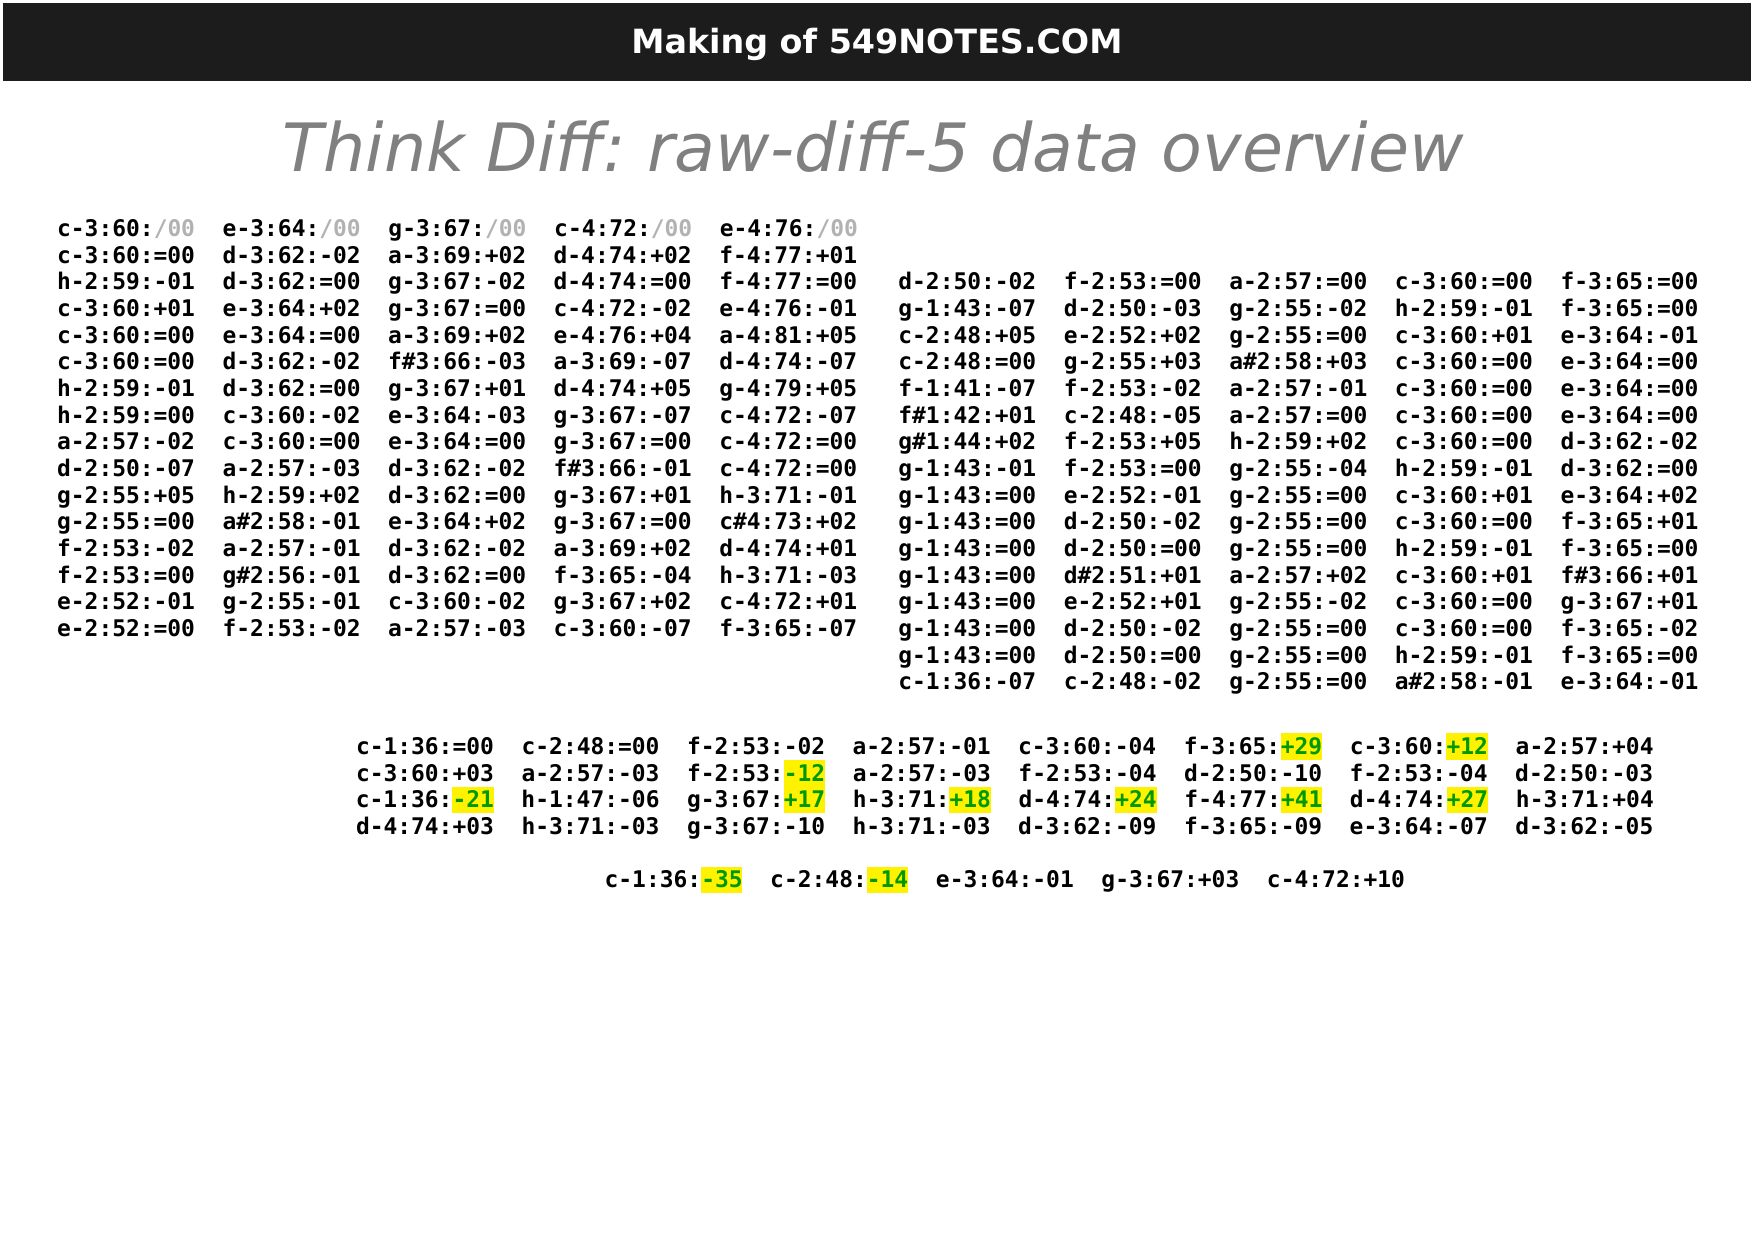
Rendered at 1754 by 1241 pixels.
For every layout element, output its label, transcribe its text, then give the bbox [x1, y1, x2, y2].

table_header c-3:60:/00 e-3:64:/00 g-3:67:/00 c-4:72:/00 e-4:76:/00 c-3:60:=00 d-3:62:-02 a-3:69:+02 d-4:74:+02 f-4:77:+01 h-2:59:-01 d-3:62:=00 g-3:67:-02 d-4:74:=00 f-4:77:=00 c-3:60:+01 e-3:64:+02 g-3:67:=00 c-4:72:-02 e-4:76:-01 c-3:60:=00 e-3:64:=00 a-3:69:+02 e-4:76:+04 a-4:81:+05 c-3:60:=00 d-3:62:-02 f#3:66:-03 a-3:69:-07 d-4:74:-07 h-2:59:-01 d-3:62:=00 g-3:67:+01 d-4:74:+05 g-4:79:+05 h-2:59:=00 c-3:60:-02 e-3:64:-03 g-3:67:-07 c-4:72:-07 a-2:57:-02 c-3:60:=00 e-3:64:=00 g-3:67:=00 c-4:72:=00 d-2:50:-07 a-2:57:-03 d-3:62:-02 f#3:66:-01 c-4:72:=00 g-2:55:+05 h-2:59:+02 d-3:62:=00 g-3:67:+01 h-3:71:-01 g-2:55:=00 a#2:58:-01 e-3:64:+02 g-3:67:=00 c#4:73:+02 f-2:53:-02 a-2:57:-01 d-3:62:-02 a-3:69:+02 d-4:74:+01 f-2:53:=00 g#2:56:-01 d-3:62:=00 f-3:65:-04 h-3:71:-03 e-2:52:-01 g-2:55:-01 c-3:60:-02 g-3:67:+02 c-4:72:+01 e-2:52:=00 f-2:53:-02 a-2:57:-03 c-3:60:-07 f-3:65:-07 [51, 210, 871, 728]
text Think Diff: raw-diff-5 data overview [3, 110, 1751, 188]
table_cell c-1:36:=00 c-2:48:=00 f-2:53:-02 a-2:57:-01 c-3:60:-04 f-3:65:+29 c-3:60:+12 a-2:57:+04 c-3:60:+03 a-2:57:-03 f-2:53:-12 a-2:57:-03 f-2:53:-04 d-2:50:-10 f-2:53:-04 d-2:50:-03 c-1:36:-21 h-1:47:-06 g-3:67:+17 h-3:71:+18 d-4:74:+24 f-4:77:+41 d-4:74:+27 h-3:71:+04 d-4:74:+03 h-3:71:-03 g-3:67:-10 h-3:71:-03 d-3:62:-09 f-3:65:-09 e-3:64:-07 d-3:62:-05 c-1:36:-35 c-2:48:-14 e-3:64:-01 g-3:67:+03 c-4:72:+10 [305, 728, 1704, 899]
table_cell [51, 728, 305, 899]
table_header d-2:50:-02 f-2:53:=00 a-2:57:=00 c-3:60:=00 f-3:65:=00 g-1:43:-07 d-2:50:-03 g-2:55:-02 h-2:59:-01 f-3:65:=00 c-2:48:+05 e-2:52:+02 g-2:55:=00 c-3:60:+01 e-3:64:-01 c-2:48:=00 g-2:55:+03 a#2:58:+03 c-3:60:=00 e-3:64:=00 f-1:41:-07 f-2:53:-02 a-2:57:-01 c-3:60:=00 e-3:64:=00 f#1:42:+01 c-2:48:-05 a-2:57:=00 c-3:60:=00 e-3:64:=00 g#1:44:+02 f-2:53:+05 h-2:59:+02 c-3:60:=00 d-3:62:-02 g-1:43:-01 f-2:53:=00 g-2:55:-04 h-2:59:-01 d-3:62:=00 g-1:43:=00 e-2:52:-01 g-2:55:=00 c-3:60:+01 e-3:64:+02 g-1:43:=00 d-2:50:-02 g-2:55:=00 c-3:60:=00 f-3:65:+01 g-1:43:=00 d-2:50:=00 g-2:55:=00 h-2:59:-01 f-3:65:=00 g-1:43:=00 d#2:51:+01 a-2:57:+02 c-3:60:+01 f#3:66:+01 g-1:43:=00 e-2:52:+01 g-2:55:-02 c-3:60:=00 g-3:67:+01 g-1:43:=00 d-2:50:-02 g-2:55:=00 c-3:60:=00 f-3:65:-02 g-1:43:=00 d-2:50:=00 g-2:55:=00 h-2:59:-01 f-3:65:=00 c-1:36:-07 c-2:48:-02 g-2:55:=00 a#2:58:-01 e-3:64:-01 [871, 210, 1704, 728]
